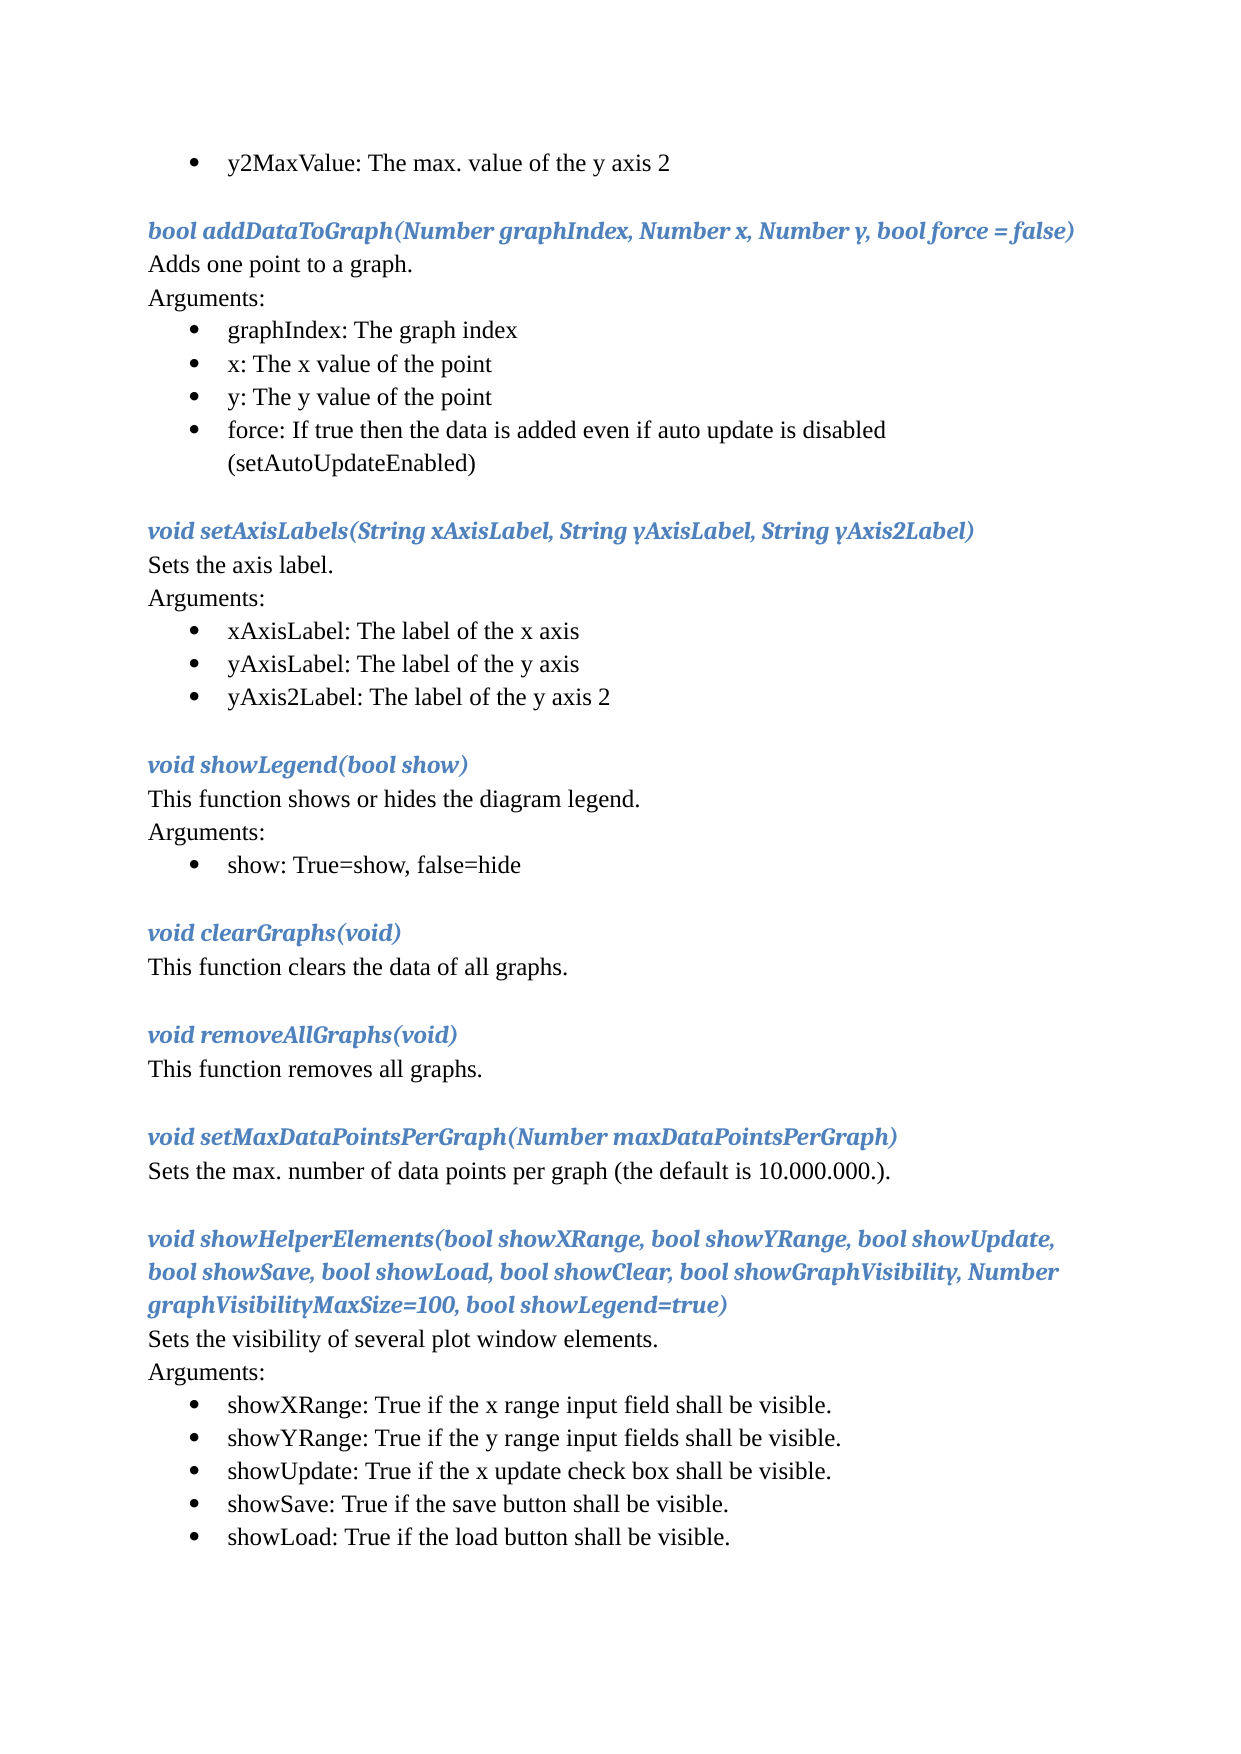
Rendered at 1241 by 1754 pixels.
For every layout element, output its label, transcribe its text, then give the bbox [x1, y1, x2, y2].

list showXRange: True if the x range input field shall be visible. [190, 1390, 1093, 1418]
text Sets the visibility of several plot window elements. [148, 1324, 1093, 1352]
subtitle void showLegend(bool show) [148, 751, 1093, 779]
list force: If true then the data is added even if auto update is disabled (setAutoUpdateEnabled) [190, 415, 1093, 476]
list show: True=show, false=hide [190, 850, 1093, 878]
list showSave: True if the save button shall be visible. [190, 1489, 1093, 1518]
text Sets the axis label. [148, 550, 1093, 578]
list graphIndex: The graph index [190, 316, 1093, 344]
subtitle void clearGraphs(void) [148, 919, 1093, 947]
list yAxis2Label: The label of the y axis 2 [190, 682, 1093, 711]
list x: The x value of the point [190, 349, 1093, 377]
text Arguments: [148, 283, 1093, 311]
list yAxisLabel: The label of the y axis [190, 649, 1093, 677]
text Adds one point to a graph. [148, 249, 1093, 278]
text This function removes all graphs. [148, 1054, 1093, 1082]
text Arguments: [148, 1357, 1093, 1386]
list showYRange: True if the y range input fields shall be visible. [190, 1423, 1093, 1452]
text Sets the max. number of data points per graph (the default is 10.000.000.). [148, 1156, 1093, 1184]
list showLoad: True if the load button shall be visible. [190, 1522, 1093, 1551]
text Arguments: [148, 817, 1093, 846]
list y: The y value of the point [190, 382, 1093, 410]
subtitle bool addDataToGraph(Number graphIndex, Number x, Number y, bool force = false) [148, 217, 1093, 245]
list y2MaxValue: The max. value of the y axis 2 [190, 148, 1093, 176]
text This function shows or hides the diagram legend. [148, 784, 1093, 812]
list xAxisLabel: The label of the x axis [190, 616, 1093, 644]
subtitle void removeAllGraphs(void) [148, 1021, 1093, 1049]
text Arguments: [148, 583, 1093, 611]
subtitle void showHelperElements(bool showXRange, bool showYRange, bool showUpdate, bool showSave, bool showLoad, bool showClear, bool showGraphVisibility, Number graphVisibilityMaxSize=100, bool showLegend=true) [148, 1225, 1093, 1319]
subtitle void setAxisLabels(String xAxisLabel, String yAxisLabel, String yAxis2Label) [148, 517, 1093, 545]
text This function clears the data of all graphs. [148, 952, 1093, 981]
list showUpdate: True if the x update check box shall be visible. [190, 1456, 1093, 1484]
subtitle void setMaxDataPointsPerGraph(Number maxDataPointsPerGraph) [148, 1123, 1093, 1151]
